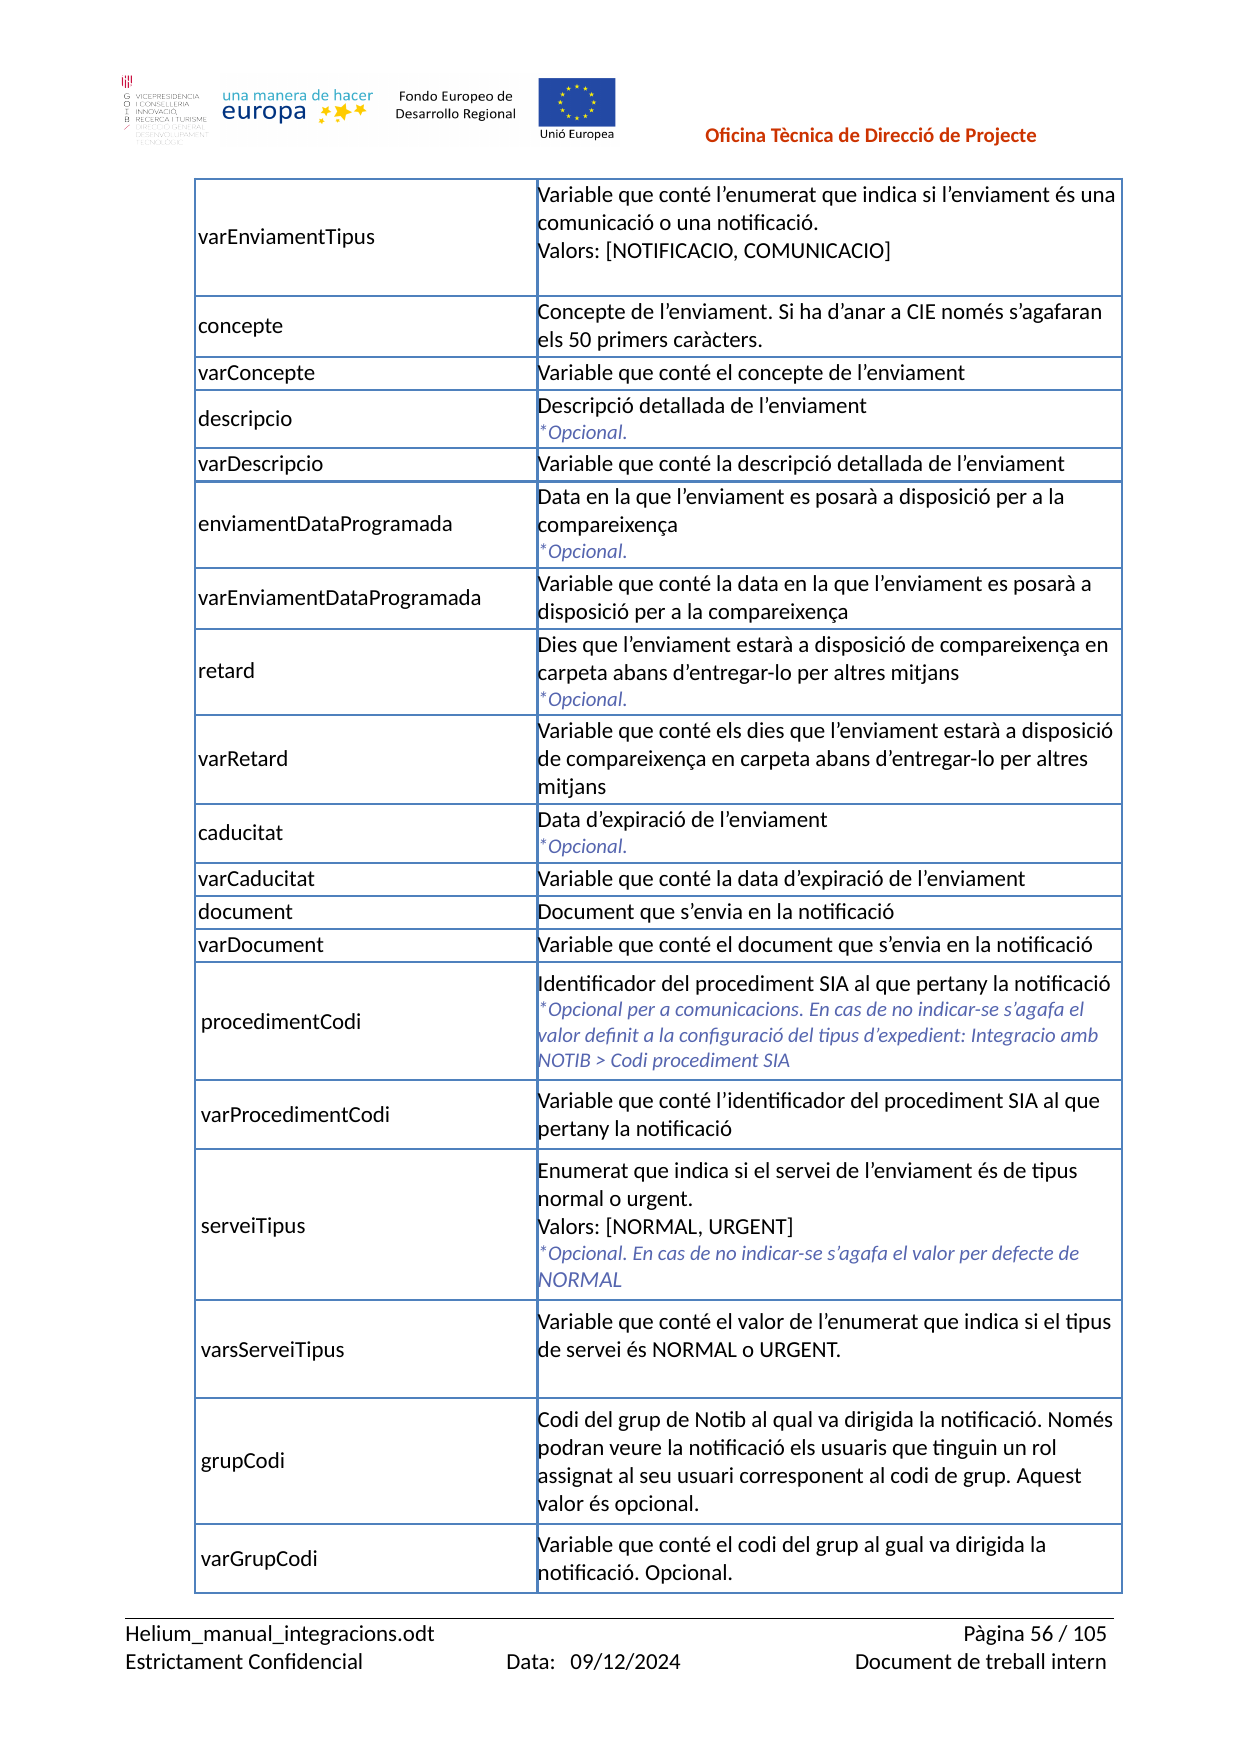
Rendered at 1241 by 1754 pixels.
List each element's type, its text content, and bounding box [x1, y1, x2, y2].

table_cell varCaducitat [196, 864, 536, 895]
table_cell enviamentDataProgramada [196, 483, 536, 567]
table_cell Variable que conté el valor de l’enumerat que indica si el tipus de servei és NORMAL o URGENT. [539, 1301, 1121, 1397]
table_cell varProcedimentCodi [196, 1081, 536, 1148]
table_cell Variable que conté la descripció detallada de l’enviament [539, 449, 1121, 480]
table_cell Variable que conté la data en la que l’enviament es posarà a disposició per a la compareixença [539, 569, 1121, 628]
table_cell Concepte de l’enviament. Si ha d’anar a CIE només s’agafaran els 50 primers caràcters. [539, 297, 1121, 356]
table_cell varEnviamentDataProgramada [196, 569, 536, 628]
table_cell Document que s’envia en la notificació [539, 897, 1121, 928]
table_cell Codi del grup de Notib al qual va dirigida la notificació. Només podran veure la notificació els usuaris que tinguin un rol assignat al seu usuari corresponent al codi de grup. Aquest valor és opcional. [539, 1399, 1121, 1522]
table_cell Variable que conté l’identificador del procediment SIA al que pertany la notificació [539, 1081, 1121, 1148]
table_cell Variable que conté el document que s’envia en la notificació [539, 930, 1121, 961]
table_cell Data d’expiració de l’enviament *Opcional. [539, 805, 1121, 862]
table_cell caducitat [196, 805, 536, 862]
table_cell Descripció detallada de l’enviament *Opcional. [539, 391, 1121, 447]
table_cell serveiTipus [196, 1150, 536, 1299]
table_cell Variable que conté el concepte de l’enviament [539, 358, 1121, 389]
table_cell Variable que conté el codi del grup al gual va dirigida la notificació. Opcional. [539, 1525, 1121, 1592]
table_cell descripcio [196, 391, 536, 447]
table_cell Identificador del procediment SIA al que pertany la notificació *Opcional per a comunicacions. En cas de no indicar-se s’agafa el valor definit a la configuració del tipus d’expedient: Integracio amb NOTIB > Codi procediment SIA [539, 963, 1121, 1079]
table_cell document [196, 897, 536, 928]
table_cell procedimentCodi [196, 963, 536, 1079]
table_cell varsServeiTipus [196, 1301, 536, 1397]
table_cell Variable que conté els dies que l’enviament estarà a disposició de compareixença en carpeta abans d’entregar-lo per altres mitjans [539, 716, 1121, 803]
table_cell varGrupCodi [196, 1525, 536, 1592]
picture [118, 73, 213, 147]
table_cell concepte [196, 297, 536, 356]
table_cell varDocument [196, 930, 536, 961]
table_cell Variable que conté l’enumerat que indica si l’enviament és una comunicació o una notificació. Valors: [NOTIFICACIO, COMUNICACIO] [539, 180, 1121, 295]
table_cell retard [196, 630, 536, 714]
table_cell Enumerat que indica si el servei de l’enviament és de tipus normal o urgent. Valors: [NORMAL, URGENT] *Opcional. En cas de no indicar-se s’agafa el valor per defecte de NORMAL [539, 1150, 1121, 1299]
table_cell varRetard [196, 716, 536, 803]
table_cell varDescripcio [196, 449, 536, 480]
table_cell grupCodi [196, 1399, 536, 1522]
table_cell varEnviamentTipus [196, 180, 536, 295]
table_cell Dies que l’enviament estarà a disposició de compareixença en carpeta abans d’entregar-lo per altres mitjans *Opcional. [539, 630, 1121, 714]
table_cell Variable que conté la data d’expiració de l’enviament [539, 864, 1121, 895]
picture [219, 73, 621, 147]
table_cell Data en la que l’enviament es posarà a disposició per a la compareixença *Opcional. [539, 483, 1121, 567]
table_cell varConcepte [196, 358, 536, 389]
